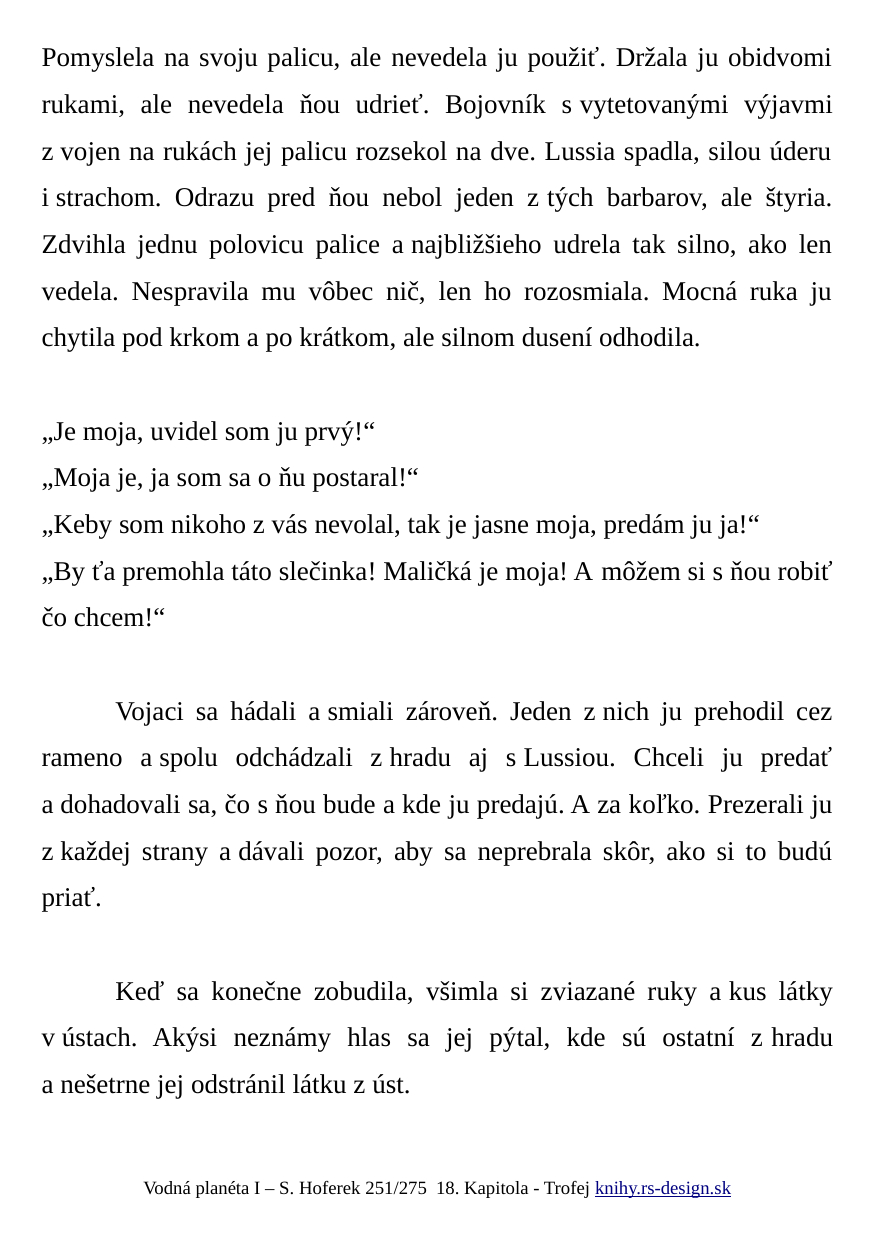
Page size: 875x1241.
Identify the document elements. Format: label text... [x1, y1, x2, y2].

text „By ťa premohla táto slečinka! Maličká je moja! A môžem si s ňou robiť čo chcem!“ [41, 555, 833, 632]
text Keď sa konečne zobudila, všimla si zviazané ruky a kus látky v ústach. Akýsi neznámy hlas sa jej pýtal, kde sú ostatní z hradu a nešetrne jej odstránil látku z úst. [41, 975, 833, 1099]
text Vojaci sa hádali a smiali zároveň. Jeden z nich ju prehodil cez rameno a spolu odchádzali z hradu aj s Lussiou. Chceli ju predať a dohadovali sa, čo s ňou bude a kde ju predajú. A za koľko. Prezerali ju z každej strany a dávali pozor, aby sa neprebrala skôr, ako si to budú priať. [41, 695, 833, 912]
text „Je moja, uvidel som ju prvý!“ [41, 415, 833, 446]
text „Moja je, ja som sa o ňu postaral!“ [41, 461, 833, 492]
text „Keby som nikoho z vás nevolal, tak je jasne moja, predám ju ja!“ [41, 508, 833, 539]
text Pomyslela na svoju palicu, ale nevedela ju použiť. Držala ju obidvomi rukami, ale nevedela ňou udrieť. Bojovník s vytetovanými výjavmi z vojen na rukách jej palicu rozsekol na dve. Lussia spadla, silou úderu i strachom. Odrazu pred ňou nebol jeden z tých barbarov, ale štyria. Zdvihla jednu polovicu palice a najbližšieho udrela tak silno, ako len vedela. Nespravila mu vôbec nič, len ho rozosmiala. Mocná ruka ju chytila pod krkom a po krátkom, ale silnom dusení odhodila. [41, 41, 833, 352]
